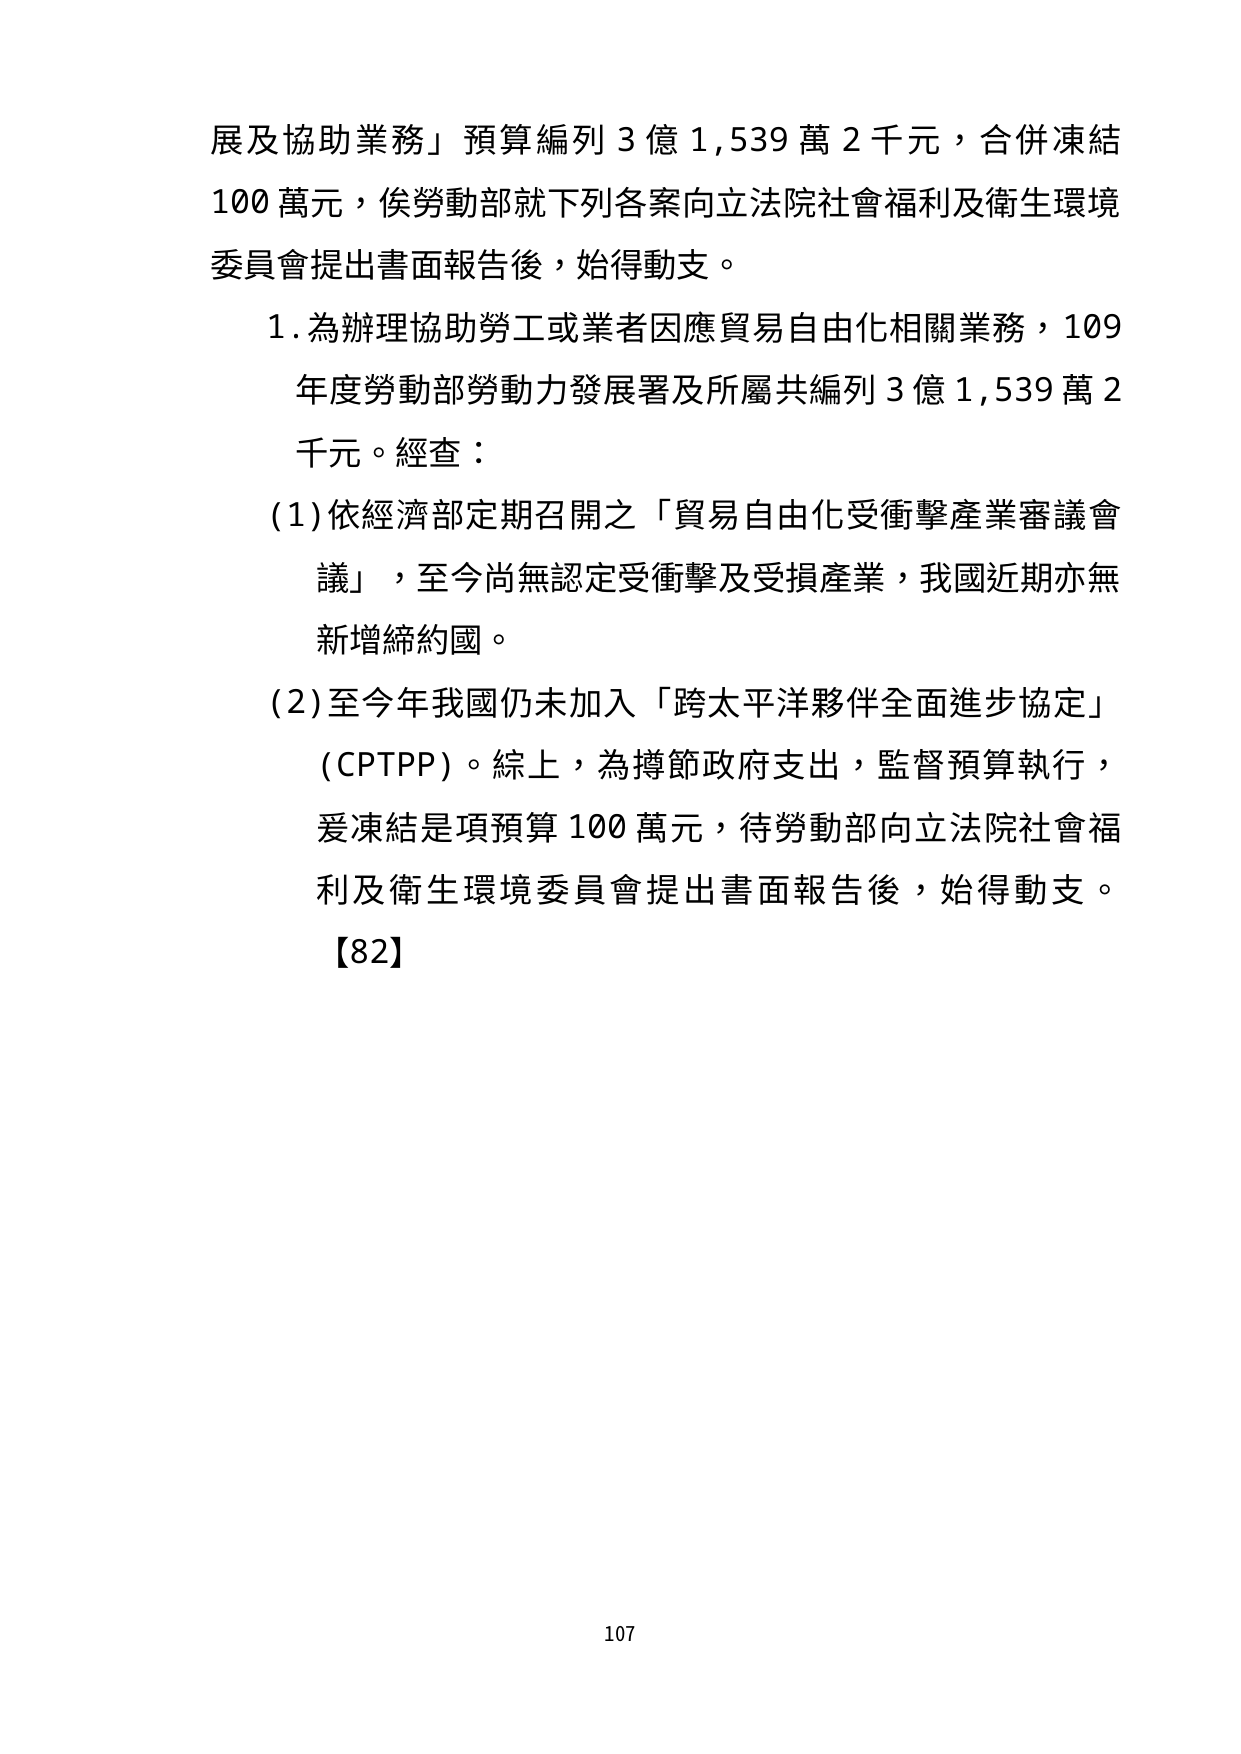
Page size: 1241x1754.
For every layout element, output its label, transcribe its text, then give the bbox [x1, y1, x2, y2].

text (2)至今年我國仍未加入「跨太平洋夥伴全面進步協定」(CPTPP)。綜上，為撙節政府支出，監督預算執行，爰凍結是項預算100萬元，待勞動部向立法院社會福利及衛生環境委員會提出書面報告後，始得動支。【82】 [266, 659, 1122, 972]
text 展及協助業務」預算編列3億1,539萬2千元，合併凍結100萬元，俟勞動部就下列各案向立法院社會福利及衛生環境委員會提出書面報告後，始得動支。 [143, 97, 1122, 284]
text (1)依經濟部定期召開之「貿易自由化受衝擊產業審議會議」，至今尚無認定受衝擊及受損產業，我國近期亦無新增締約國。 [266, 472, 1122, 659]
text 1.為辦理協助勞工或業者因應貿易自由化相關業務，109年度勞動部勞動力發展署及所屬共編列3億1,539萬2千元。經查： [266, 284, 1122, 472]
